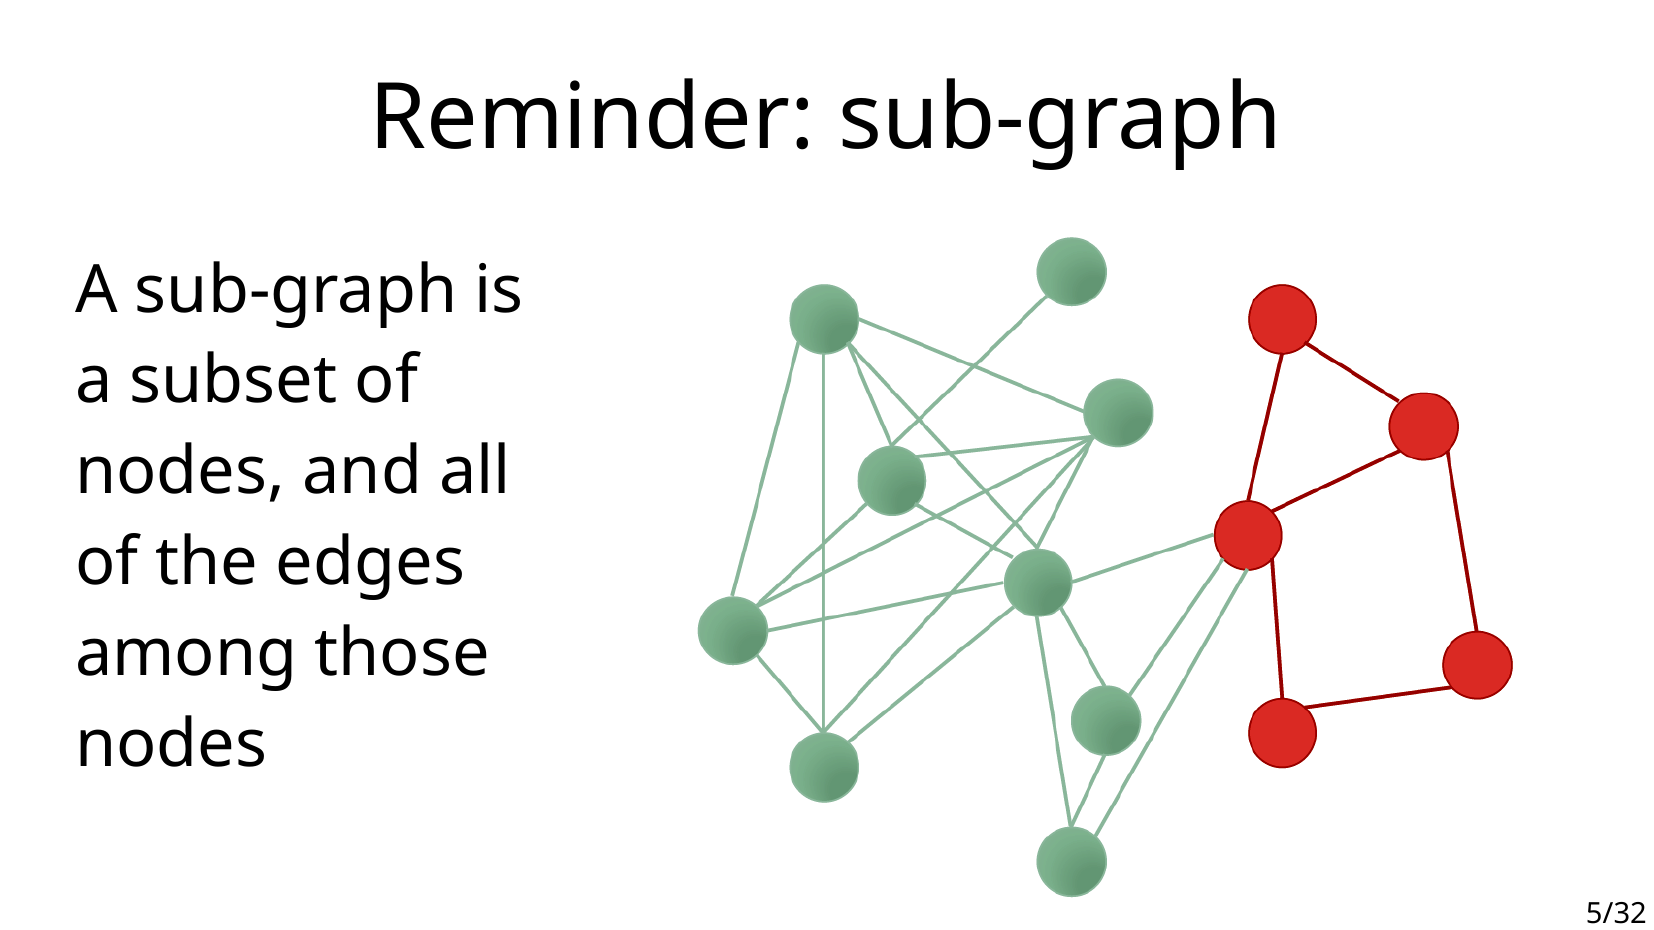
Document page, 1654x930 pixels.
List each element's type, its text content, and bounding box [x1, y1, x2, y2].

title Reminder: sub-graph [82, 1, 1571, 225]
list A sub-graph is a subset of nodes, and all of the edges among those nodes [75, 240, 548, 871]
picture [693, 204, 1516, 901]
